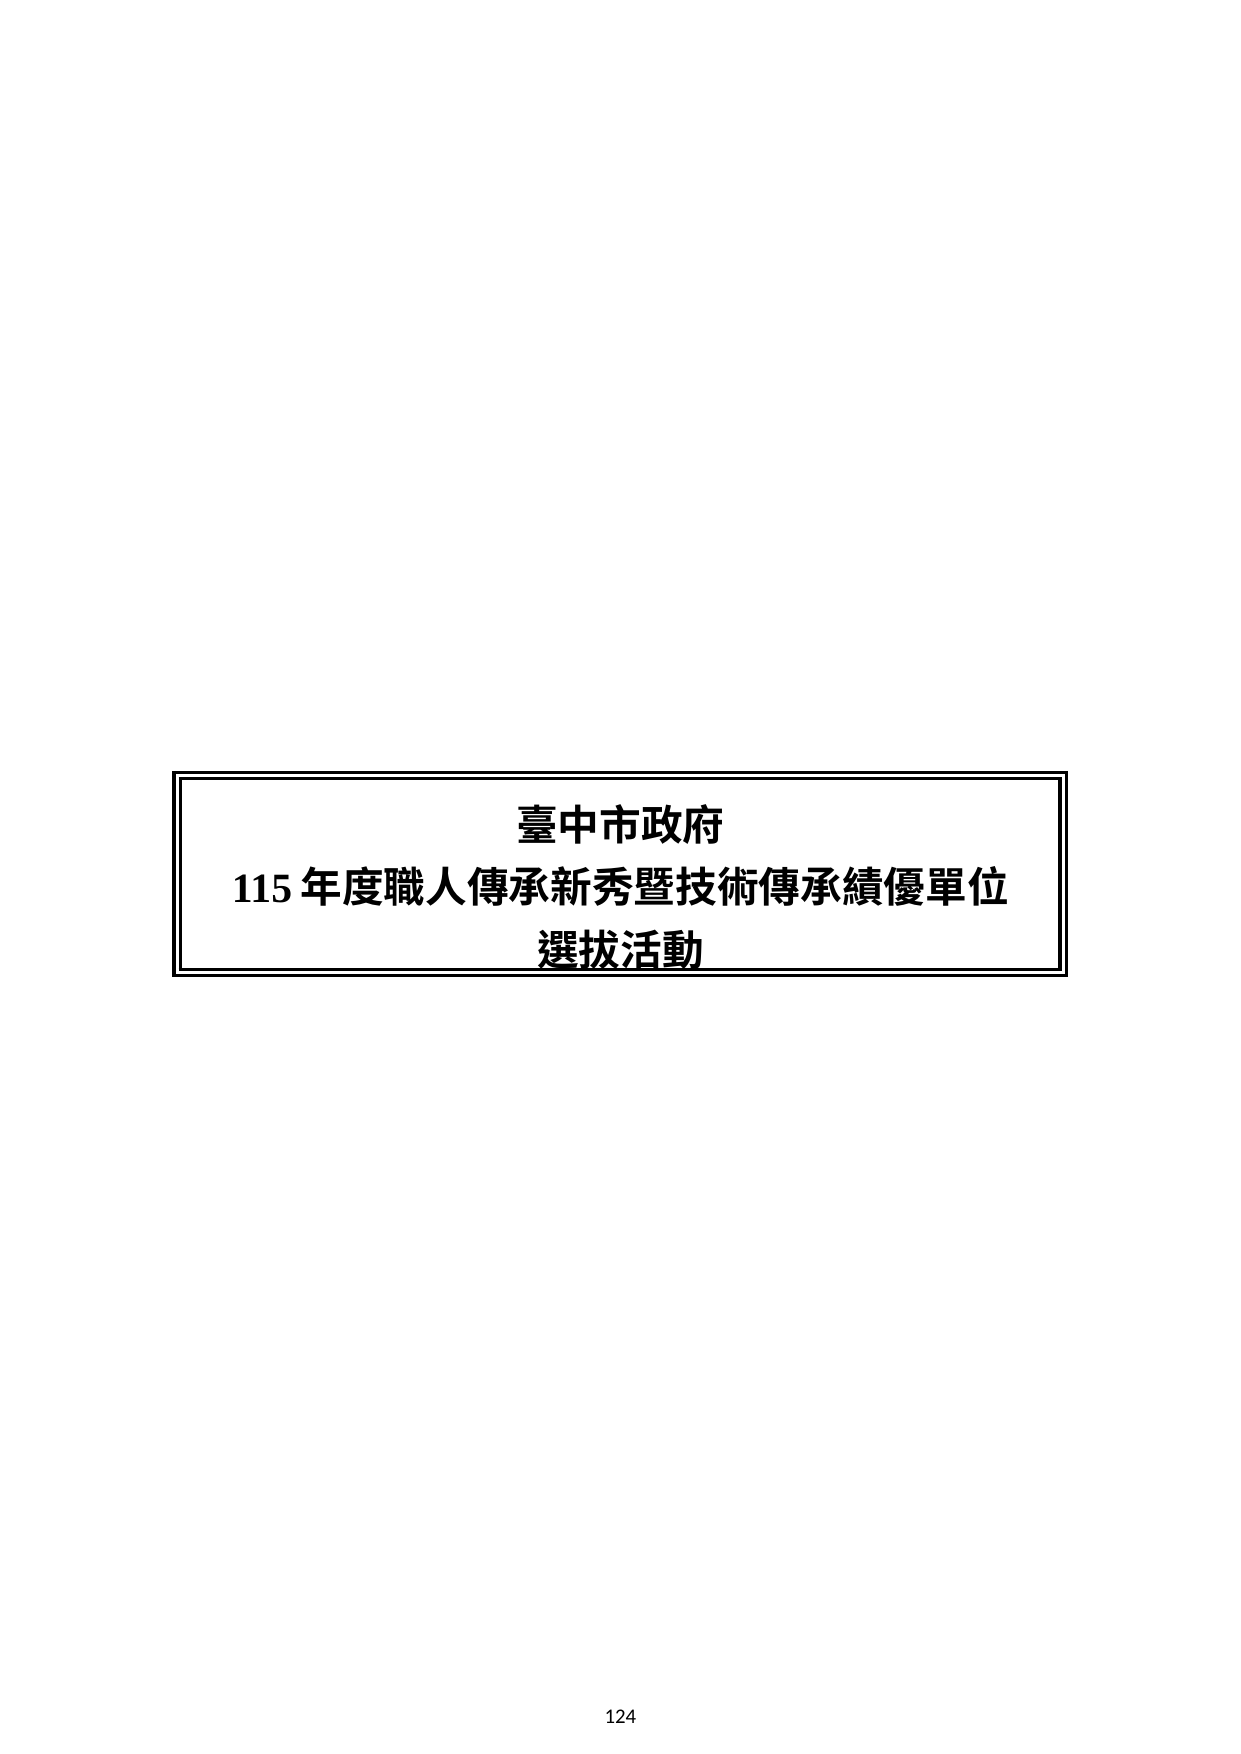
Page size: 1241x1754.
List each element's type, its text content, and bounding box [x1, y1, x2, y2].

table_header 臺中市政府 115年度職人傳承新秀暨技術傳承績優單位 選拔活動 [177, 774, 1063, 968]
